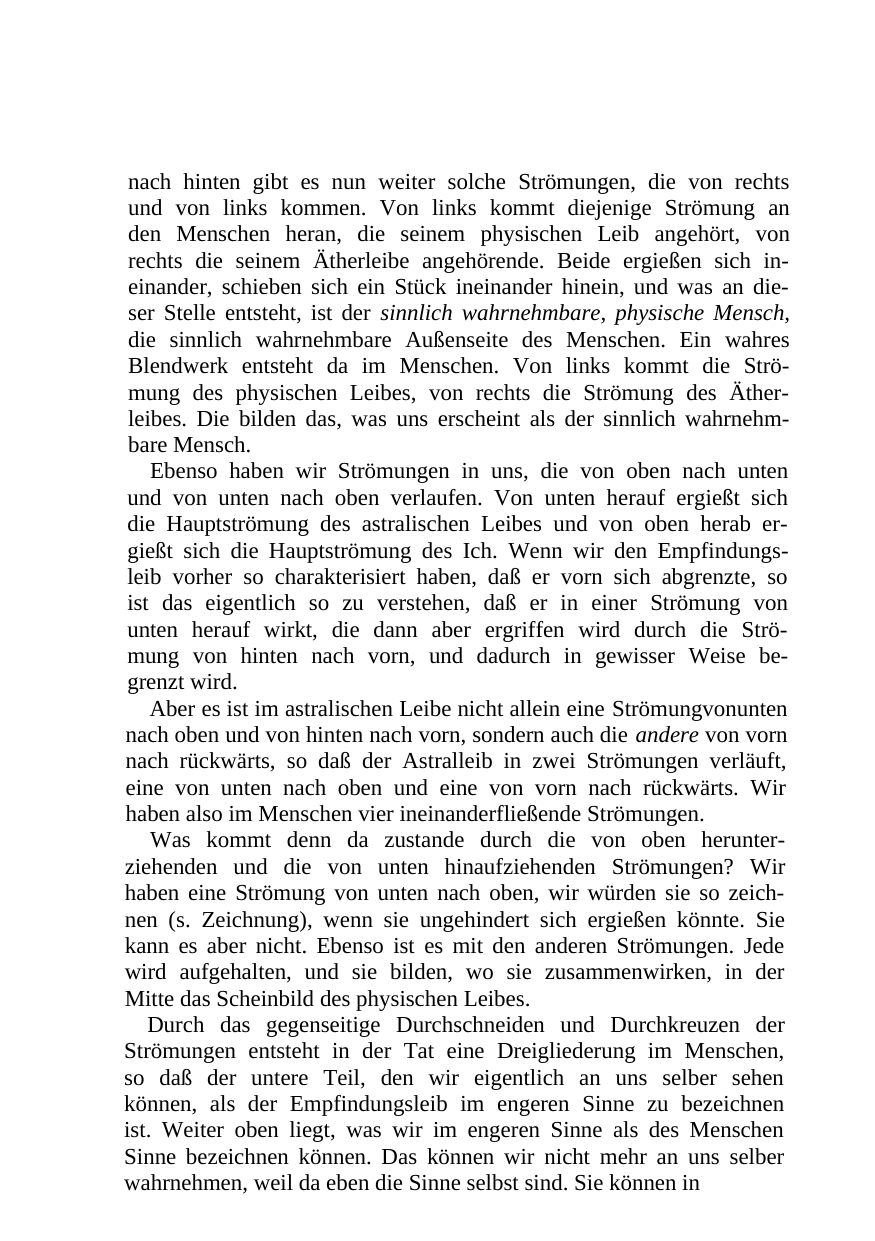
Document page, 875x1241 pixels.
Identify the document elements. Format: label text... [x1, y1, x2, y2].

text Was kommt denn da zustande durch die von oben herunter- ziehenden und die von unten hinaufziehenden Strömungen? Wir haben eine Strömung von unten nach oben, wir würden sie so zeich- nen (s. Zeichnung), wenn sie ungehindert sich ergießen könnte. Sie kann es aber nicht. Ebenso ist es mit den anderen Strömungen. Jede wird aufgehalten, und sie bilden, wo sie zusammenwirken, in der Mitte das Scheinbild des physischen Leibes. [124, 827, 786, 1011]
text nach hinten gibt es nun weiter solche Strömungen, die von rechts und von links kommen. Von links kommt diejenige Strömung an den Menschen heran, die seinem physischen Leib angehört, von rechts die seinem Ätherleibe angehörende. Beide ergießen sich in- einander, schieben sich ein Stück ineinander hinein, und was an die- ser Stelle entsteht, ist der sinnlich wahrnehmbare, physische Mensch, die sinnlich wahrnehmbare Außenseite des Menschen. Ein wahres Blendwerk entsteht da im Menschen. Von links kommt die Strö- mung des physischen Leibes, von rechts die Strömung des Äther- leibes. Die bilden das, was uns erscheint als der sinnlich wahrnehm- bare Mensch. [128, 168, 791, 458]
text Durch das gegenseitige Durchschneiden und Durchkreuzen der Strömungen entsteht in der Tat eine Dreigliederung im Menschen, so daß der untere Teil, den wir eigentlich an uns selber sehen können, als der Empfindungsleib im engeren Sinne zu bezeichnen ist. Weiter oben liegt, was wir im engeren Sinne als des Menschen Sinne bezeichnen können. Das können wir nicht mehr an uns selber wahrnehmen, weil da eben die Sinne selbst sind. Sie können in [124, 1011, 786, 1196]
text Aber es ist im astralischen Leibe nicht allein eine Strömungvonunten nach oben und von hinten nach vorn, sondern auch die andere von vorn nach rückwärts, so daß der Astralleib in zwei Strömungen verläuft, eine von unten nach oben und eine von vorn nach rückwärts. Wir haben also im Menschen vier ineinanderfließende Strömungen. [125, 695, 787, 827]
text Ebenso haben wir Strömungen in uns, die von oben nach unten und von unten nach oben verlaufen. Von unten herauf ergießt sich die Hauptströmung des astralischen Leibes und von oben herab er- gießt sich die Hauptströmung des Ich. Wenn wir den Empfindungs- leib vorher so charakterisiert haben, daß er vorn sich abgrenzte, so ist das eigentlich so zu verstehen, daß er in einer Strömung von unten herauf wirkt, die dann aber ergriffen wird durch die Strö- mung von hinten nach vorn, und dadurch in gewisser Weise be- grenzt wird. [127, 458, 789, 695]
